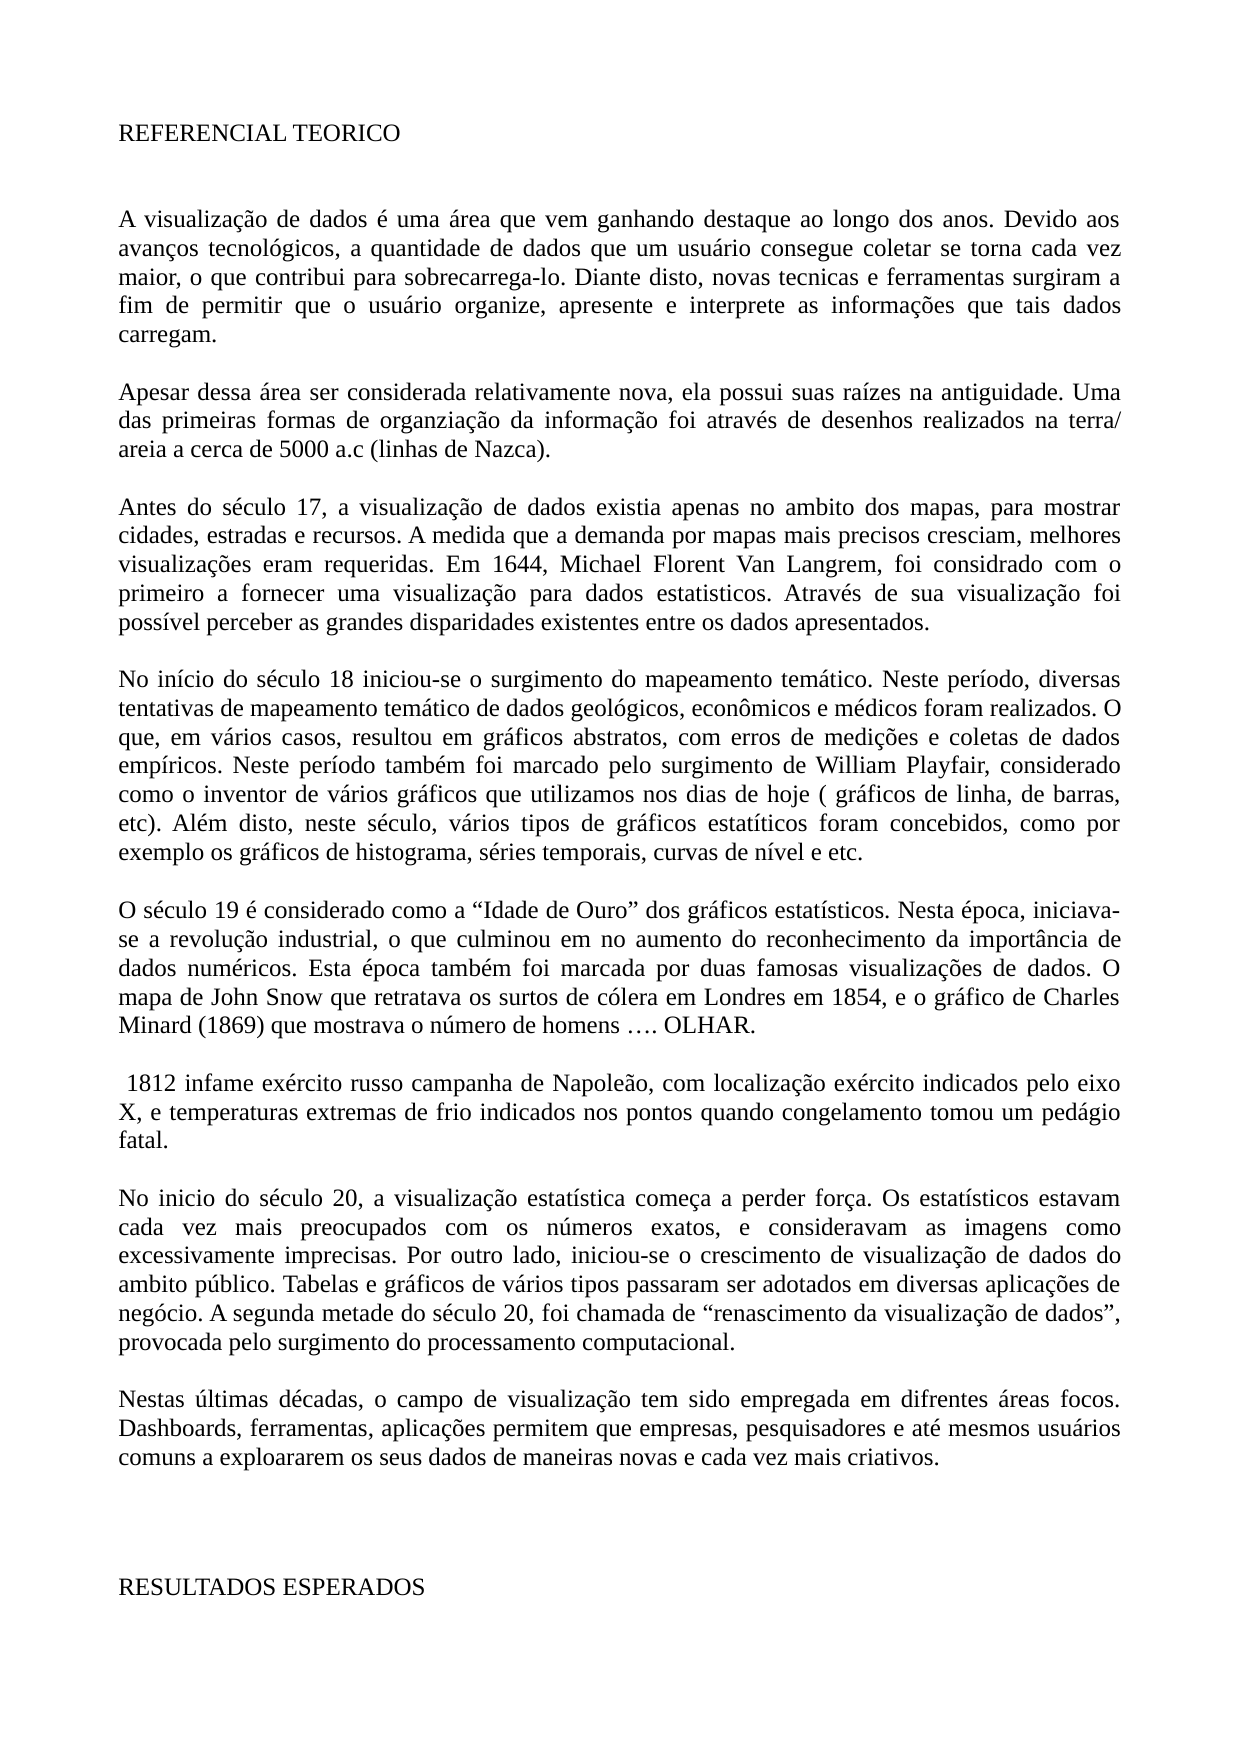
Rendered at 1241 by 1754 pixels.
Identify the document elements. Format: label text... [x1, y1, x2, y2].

text Nestas últimas décadas, o campo de visualização tem sido empregada em difrentes áreas focos. Dashboards, ferramentas, aplicações permitem que empresas, pesquisadores e até mesmos usuários comuns a exploararem os seus dados de maneiras novas e cada vez mais criativos. [118, 1384, 1122, 1470]
text RESULTADOS ESPERADOS [118, 1572, 1122, 1601]
text A visualização de dados é uma área que vem ganhando destaque ao longo dos anos. Devido aos avanços tecnológicos, a quantidade de dados que um usuário consegue coletar se torna cada vez maior, o que contribui para sobrecarrega-lo. Diante disto, novas tecnicas e ferramentas surgiram a fim de permitir que o usuário organize, apresente e interprete as informações que tais dados carregam. [118, 204, 1122, 348]
text No inicio do século 20, a visualização estatística começa a perder força. Os estatísticos estavam cada vez mais preocupados com os números exatos, e consideravam as imagens como excessivamente imprecisas. Por outro lado, iniciou-se o crescimento de visualização de dados do ambito público. Tabelas e gráficos de vários tipos passaram ser adotados em diversas aplicações de negócio. A segunda metade do século 20, foi chamada de “renascimento da visualização de dados”, provocada pelo surgimento do processamento computacional. [118, 1183, 1122, 1355]
text O século 19 é considerado como a “Idade de Ouro” dos gráficos estatísticos. Nesta época, iniciava-se a revolução industrial, o que culminou em no aumento do reconhecimento da importância de dados numéricos. Esta época também foi marcada por duas famosas visualizações de dados. O mapa de John Snow que retratava os surtos de cólera em Londres em 1854, e o gráfico de Charles Minard (1869) que mostrava o número de homens …. OLHAR. [118, 895, 1122, 1039]
text No início do século 18 iniciou-se o surgimento do mapeamento temático. Neste período, diversas tentativas de mapeamento temático de dados geológicos, econômicos e médicos foram realizados. O que, em vários casos, resultou em gráficos abstratos, com erros de medições e coletas de dados empíricos. Neste período também foi marcado pelo surgimento de William Playfair, considerado como o inventor de vários gráficos que utilizamos nos dias de hoje ( gráficos de linha, de barras, etc). Além disto, neste século, vários tipos de gráficos estatíticos foram concebidos, como por exemplo os gráficos de histograma, séries temporais, curvas de nível e etc. [118, 664, 1122, 866]
text REFERENCIAL TEORICO [118, 118, 1122, 147]
text 1812 infame exército russo campanha de Napoleão, com localização exército indicados pelo eixo X, e temperaturas extremas de frio indicados nos pontos quando congelamento tomou um pedágio fatal. [118, 1068, 1122, 1154]
text Apesar dessa área ser considerada relativamente nova, ela possui suas raízes na antiguidade. Uma das primeiras formas de organziação da informação foi através de desenhos realizados na terra/ areia a cerca de 5000 a.c (linhas de Nazca). [118, 377, 1122, 463]
text Antes do século 17, a visualização de dados existia apenas no ambito dos mapas, para mostrar cidades, estradas e recursos. A medida que a demanda por mapas mais precisos cresciam, melhores visualizações eram requeridas. Em 1644, Michael Florent Van Langrem, foi considrado com o primeiro a fornecer uma visualização para dados estatisticos. Através de sua visualização foi possível perceber as grandes disparidades existentes entre os dados apresentados. [118, 492, 1122, 636]
